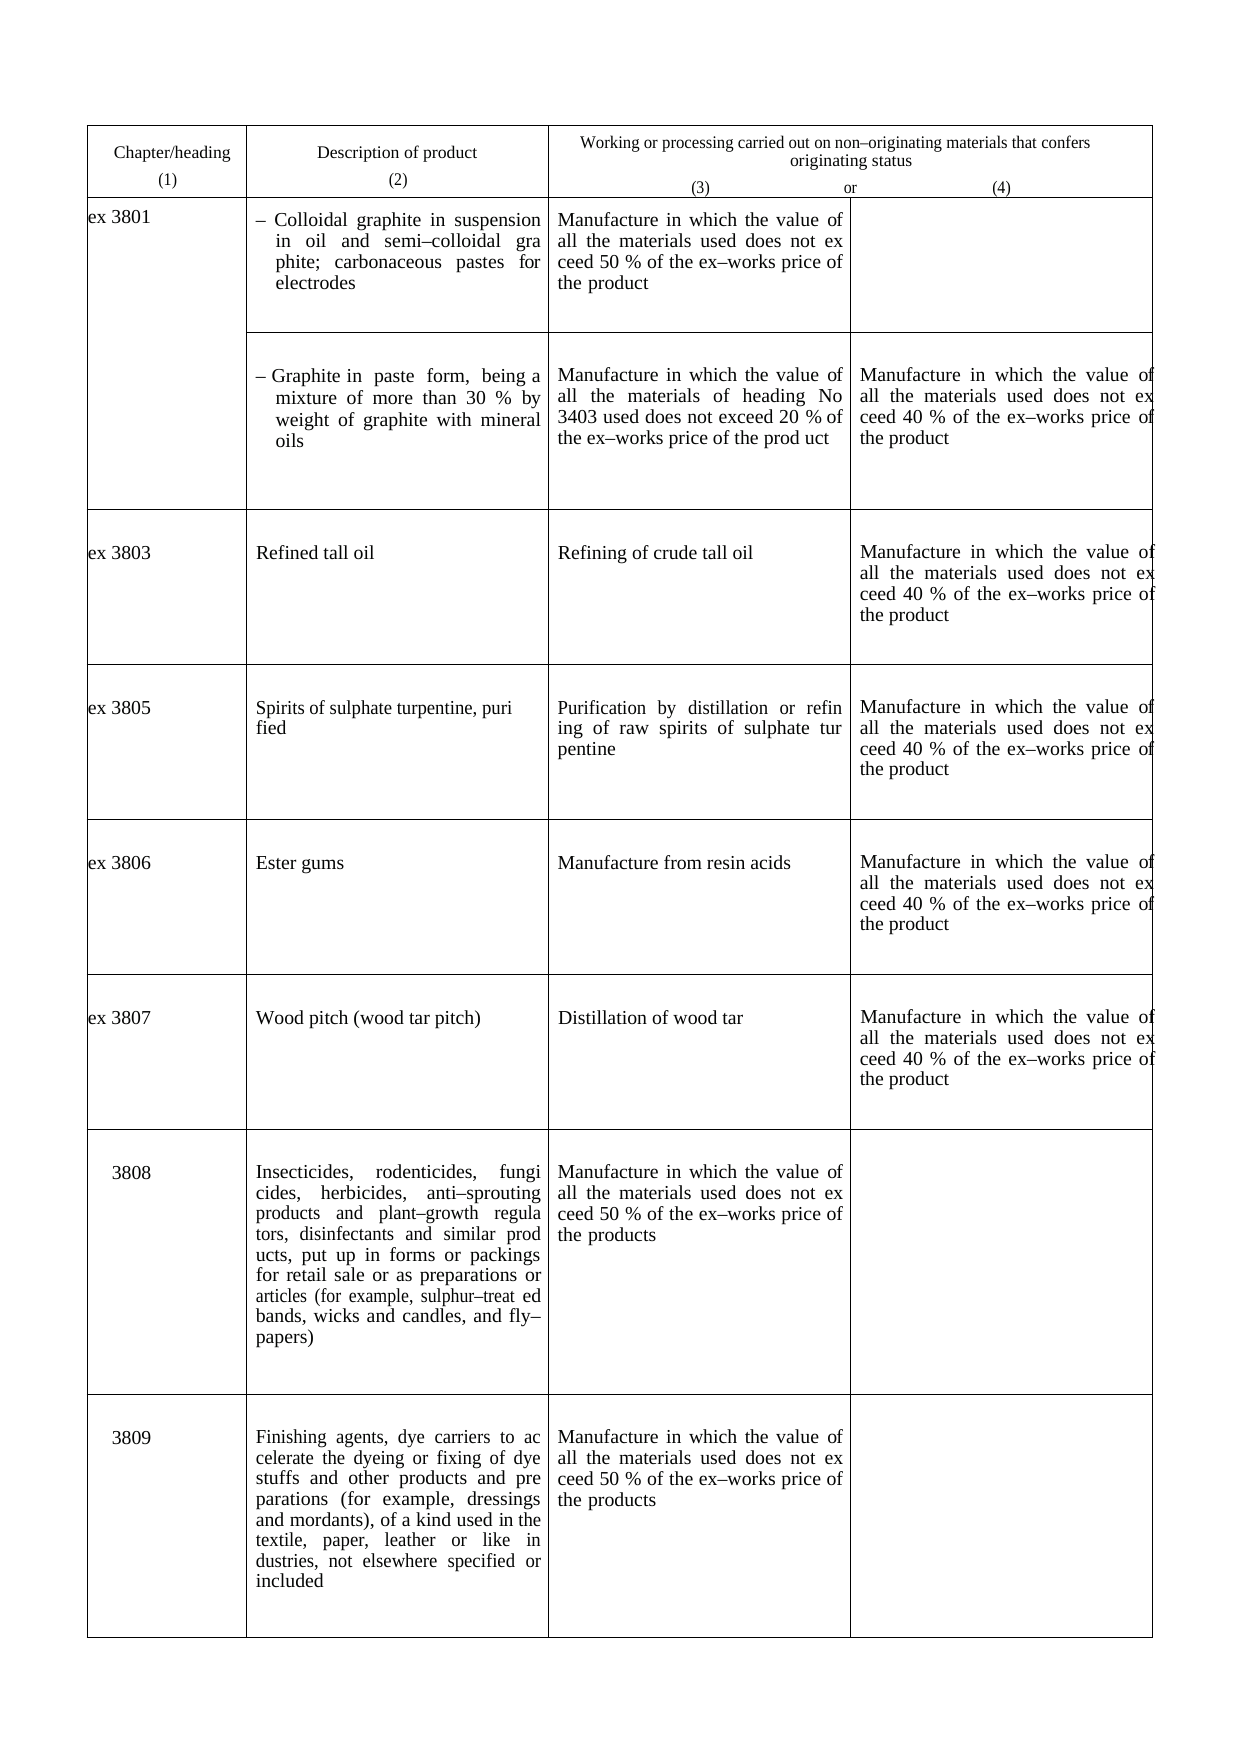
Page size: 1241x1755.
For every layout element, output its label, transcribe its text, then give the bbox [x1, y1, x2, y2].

table_cell Ester gums [247, 820, 548, 974]
table_cell Finishing agents, dye carriers to ac­ celerate the dyeing or fixing of dye­ stuffs and other products and pre­ parations (for example, dressings and mordants), of a kind used in the textile, paper, leather or like in­ dustries, not elsewhere specified or included [247, 1395, 548, 1637]
table_cell Distillation of wood tar [549, 975, 850, 1129]
table_header Description of product (2) [247, 126, 548, 197]
table_cell Insecticides, rodenticides, fungi­ cides, herbicides, anti–sprouting products and plant–growth regula­ tors, disinfectants and similar prod­ ucts, put up in forms or packings for retail sale or as preparations or articles (for example, sulphur–treat­ ed bands, wicks and candles, and fly–papers) [247, 1130, 548, 1394]
table_cell Manufacture in which the value of all the materials used does not ex­ ceed 50 % of the ex–works price of the products [549, 1395, 850, 1637]
table_cell ex 3803 [88, 510, 246, 664]
table_cell [851, 1395, 1152, 1637]
table_cell [851, 1130, 1152, 1394]
table_cell – Colloidal graphite in suspension in oil and semi–colloidal gra­ phite; carbonaceous pastes for electrodes [247, 198, 548, 332]
table_cell 3809 [88, 1395, 246, 1637]
table_cell Manufacture in which the value of all the materials of heading No 3403 used does not exceed 20 % of the ex–works price of the prod­ uct [549, 333, 850, 509]
table_header Chapter/heading (1) [88, 126, 246, 197]
table_cell ex 3806 [88, 820, 246, 974]
table_cell Spirits of sulphate turpentine, puri­ fied [247, 665, 548, 819]
table_cell Refining of crude tall oil [549, 510, 850, 664]
table_cell Manufacture in which the value of all the materials used does not ex­ ceed 50 % of the ex–works price of the product [549, 198, 850, 332]
table_cell ex 3807 [88, 975, 246, 1129]
table_cell Manufacture in which the value of all the materials used does not ex­ ceed 40 % of the ex–works price of the product [851, 510, 1152, 664]
table_cell Manufacture from resin acids [549, 820, 850, 974]
table_cell Purification by distillation or refin­ ing of raw spirits of sulphate tur­ pentine [549, 665, 850, 819]
table_cell Manufacture in which the value of all the materials used does not ex­ ceed 40 % of the ex–works price of the product [851, 665, 1152, 819]
table_cell – Graphite in paste form, being a mixture of more than 30 % by weight of graphite with mineral oils [247, 333, 548, 509]
table_cell 3808 [88, 1130, 246, 1394]
table_cell [851, 198, 1152, 332]
table_cell ex 3805 [88, 665, 246, 819]
table_cell Manufacture in which the value of all the materials used does not ex­ ceed 40 % of the ex–works price of the product [851, 820, 1152, 974]
table_cell Wood pitch (wood tar pitch) [247, 975, 548, 1129]
table_header Working or processing carried out on non–originating materials that confers originating status (3) or (4) [549, 126, 1152, 197]
table_cell Manufacture in which the value of all the materials used does not ex­ ceed 40 % of the ex–works price of the product [851, 333, 1152, 509]
table_cell Manufacture in which the value of all the materials used does not ex­ ceed 50 % of the ex–works price of the products [549, 1130, 850, 1394]
table_cell Manufacture in which the value of all the materials used does not ex­ ceed 40 % of the ex–works price of the product [851, 975, 1152, 1129]
table_cell ex 3801 [88, 198, 246, 509]
table_cell Refined tall oil [247, 510, 548, 664]
